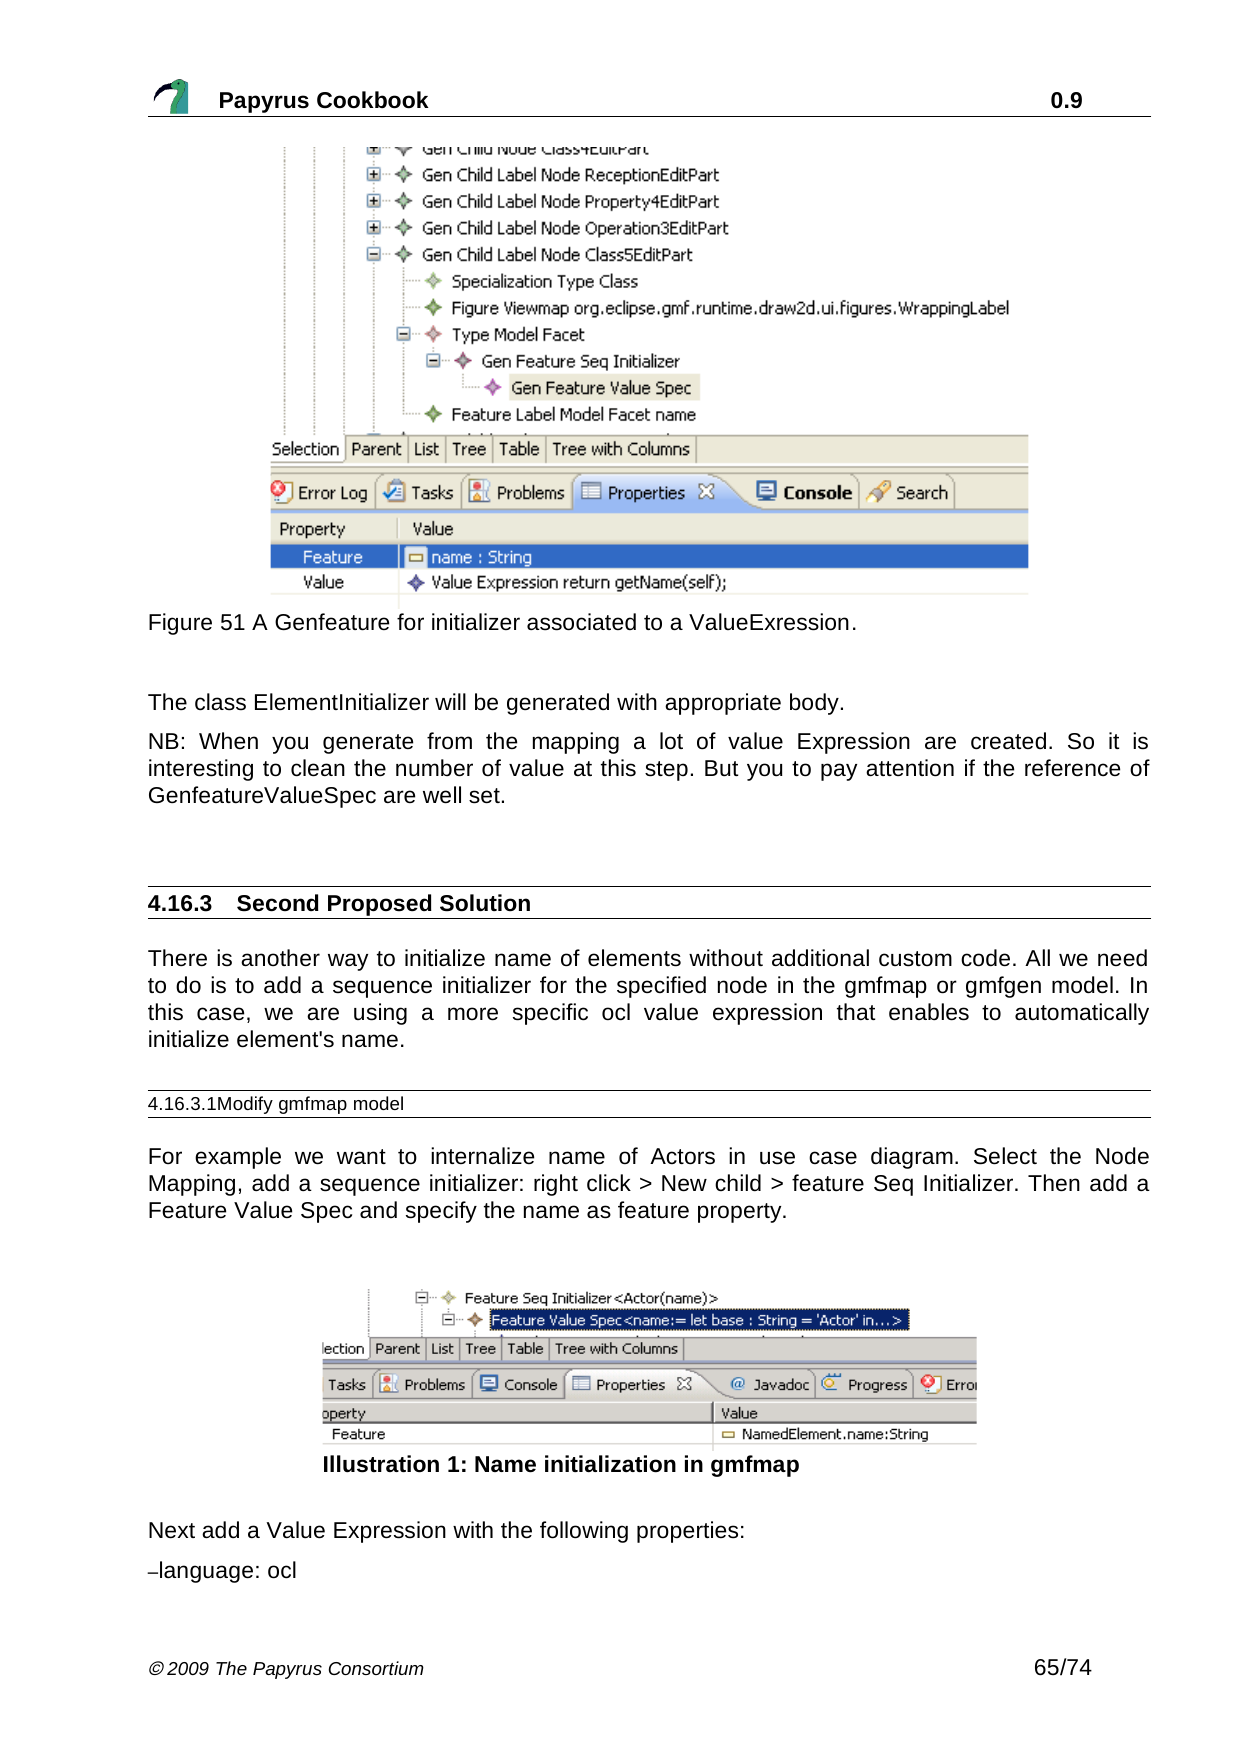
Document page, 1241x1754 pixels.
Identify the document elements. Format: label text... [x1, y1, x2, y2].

picture [153, 79, 189, 114]
text For example we want to internalize name of Actors in use case diagram. Select the Node Mapping, add a sequence initializer: right click > New child > feature Seq Initializer. Then add a Feature Value Spec and specify the name as feature property. [148, 1143, 1151, 1224]
picture [322, 1288, 977, 1451]
text NB: When you generate from the mapping a lot of value Expression are created. So it is interesting to clean the number of value at this step. But you to pay attention if the reference of GenfeatureValueSpec are well set. [148, 727, 1151, 809]
text Next add a Value Expression with the following properties: [148, 1517, 1151, 1544]
text Figure 51 A Genfeature for initializer associated to a ValueExression. [148, 609, 1151, 636]
subtitle Modify gmfmap model [148, 1091, 1151, 1117]
text Illustration 1: Name initialization in gmfmap [322, 1451, 977, 1477]
picture [270, 147, 1029, 609]
text The class ElementInitializer will be generated with appropriate body. [148, 688, 1151, 715]
list language: ocl [148, 1556, 1151, 1583]
text There is another way to initialize name of elements without additional custom code. All we need to do is to add a sequence initializer for the specified node in the gmfmap or gmfgen model. In this case, we are using a more specific ocl value expression that enables to automatically initialize element's name. [148, 944, 1151, 1052]
subtitle Second Proposed Solution [148, 887, 1151, 918]
